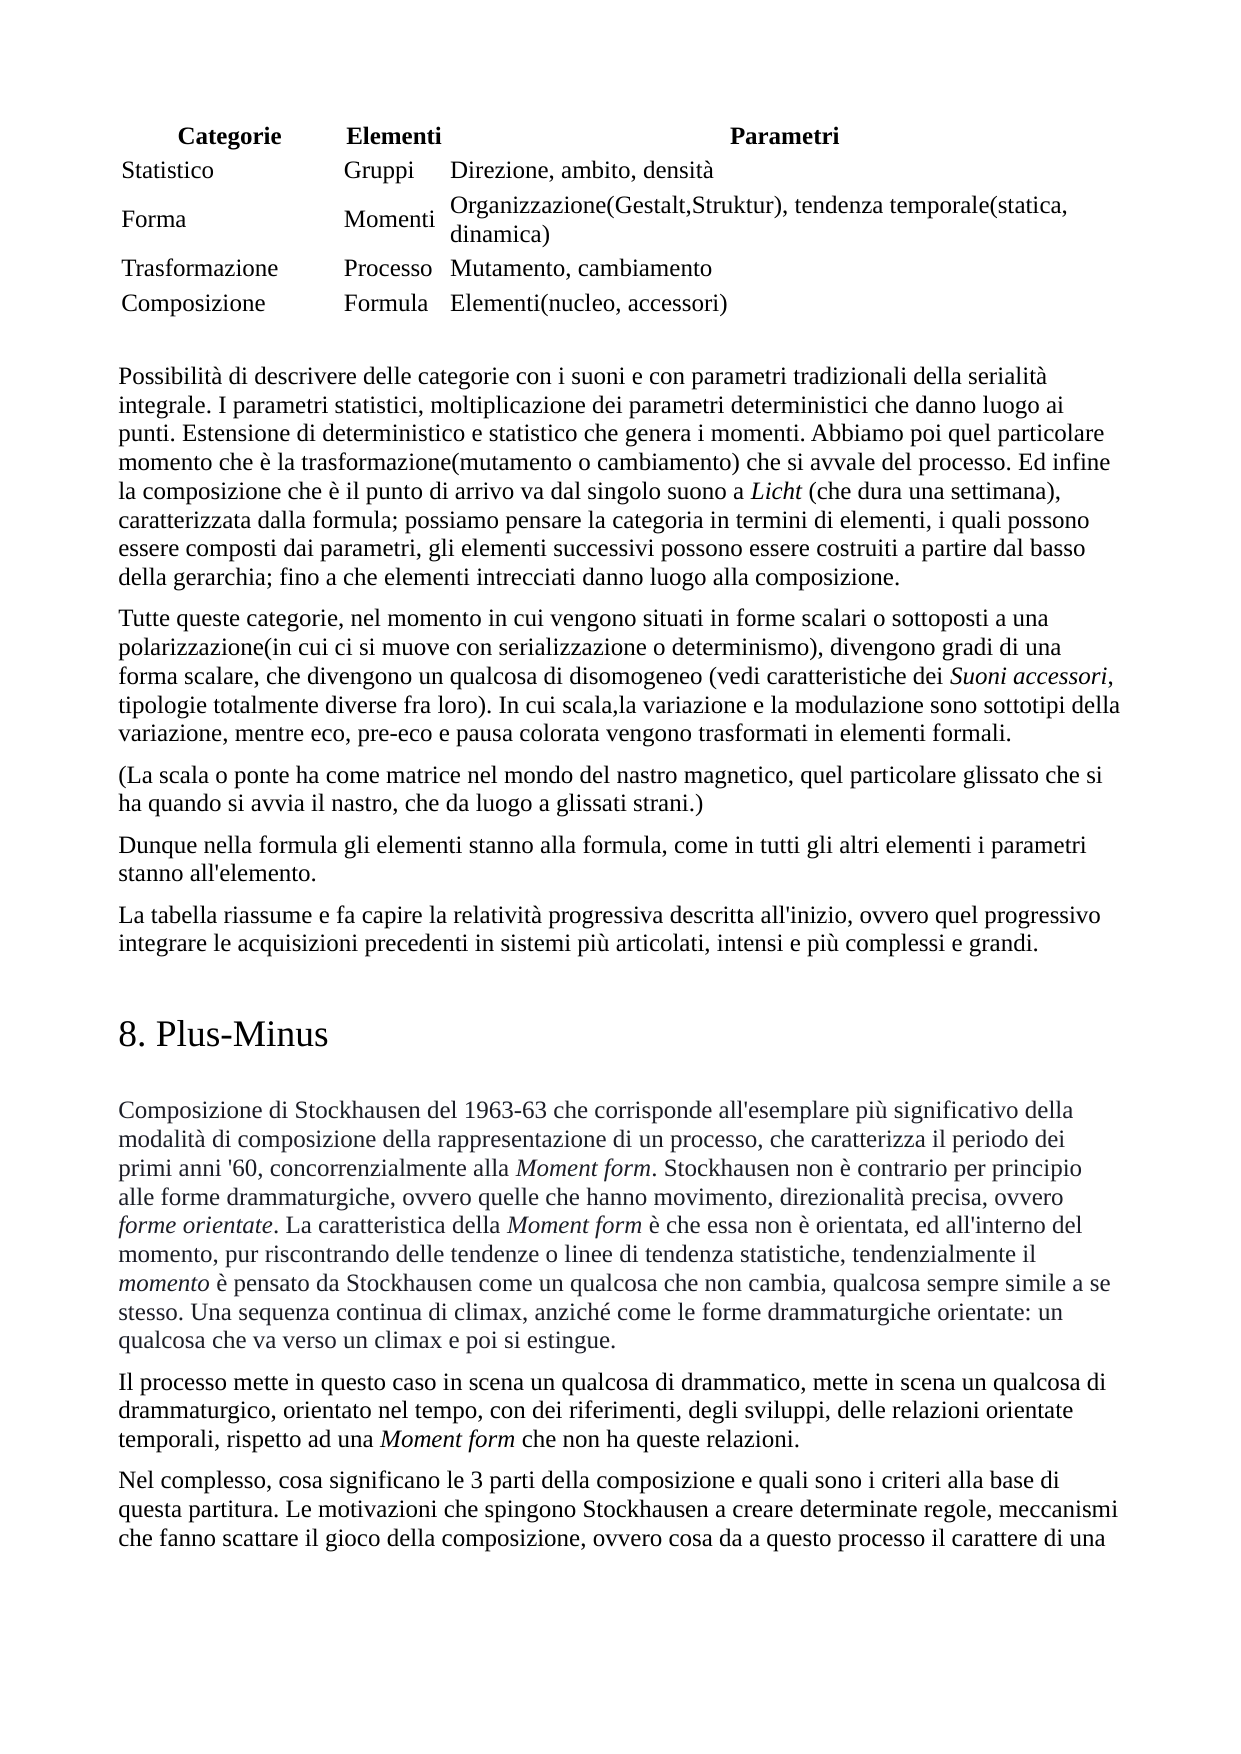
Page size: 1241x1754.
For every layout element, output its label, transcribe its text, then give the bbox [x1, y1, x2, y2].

table_header Categorie [118, 118, 341, 153]
table_cell Formula [341, 285, 447, 320]
table_cell Statistico [118, 153, 341, 187]
text La tabella riassume e fa capire la relatività progressiva descritta all'inizio, ovvero quel progressivo integrare le acquisizioni precedenti in sistemi più articolati, intensi e più complessi e grandi. [118, 900, 1122, 957]
text Dunque nella formula gli elementi stanno alla formula, come in tutti gli altri elementi i parametri stanno all'elemento. [118, 830, 1122, 887]
table_cell Composizione [118, 285, 341, 320]
table_cell Forma [118, 187, 341, 251]
text 8. Plus-Minus [118, 1011, 1122, 1054]
table_cell Trasformazione [118, 251, 341, 285]
table_cell Mutamento, cambiamento [447, 251, 1122, 285]
text Tutte queste categorie, nel momento in cui vengono situati in forme scalari o sottoposti a una polarizzazione(in cui ci si muove con serializzazione o determinismo), divengono gradi di una forma scalare, che divengono un qualcosa di disomogeneo (vedi caratteristiche dei Suoni accessori, tipologie totalmente diverse fra loro). In cui scala,la variazione e la modulazione sono sottotipi della variazione, mentre eco, pre-eco e pausa colorata vengono trasformati in elementi formali. [118, 603, 1122, 747]
table_cell Processo [341, 251, 447, 285]
table_header Parametri [447, 118, 1122, 153]
text Il processo mette in questo caso in scena un qualcosa di drammatico, mette in scena un qualcosa di drammaturgico, orientato nel tempo, con dei riferimenti, degli sviluppi, delle relazioni orientate temporali, rispetto ad una Moment form che non ha queste relazioni. [118, 1367, 1122, 1453]
table_cell Momenti [341, 187, 447, 251]
table_cell Direzione, ambito, densità [447, 153, 1122, 187]
text Nel complesso, cosa significano le 3 parti della composizione e quali sono i criteri alla base di questa partitura. Le motivazioni che spingono Stockhausen a creare determinate regole, meccanismi che fanno scattare il gioco della composizione, ovvero cosa da a questo processo il carattere di una [118, 1465, 1122, 1552]
text (La scala o ponte ha come matrice nel mondo del nastro magnetico, quel particolare glissato che si ha quando si avvia il nastro, che da luogo a glissati strani.) [118, 760, 1122, 817]
table_cell Organizzazione(Gestalt,Struktur), tendenza temporale(statica, dinamica) [447, 187, 1122, 251]
text Composizione di Stockhausen del 1963-63 che corrisponde all'esemplare più significativo della modalità di composizione della rappresentazione di un processo, che caratterizza il periodo dei primi anni '60, concorrenzialmente alla Moment form. Stockhausen non è contrario per principio alle forme drammaturgiche, ovvero quelle che hanno movimento, direzionalità precisa, ovvero forme orientate. La caratteristica della Moment form è che essa non è orientata, ed all'interno del momento, pur riscontrando delle tendenze o linee di tendenza statistiche, tendenzialmente il momento è pensato da Stockhausen come un qualcosa che non cambia, qualcosa sempre simile a se stesso. Una sequenza continua di climax, anziché come le forme drammaturgiche orientate: un qualcosa che va verso un climax e poi si estingue. [118, 1095, 1122, 1354]
table_cell Elementi(nucleo, accessori) [447, 285, 1122, 320]
table_header Elementi [341, 118, 447, 153]
text Possibilità di descrivere delle categorie con i suoni e con parametri tradizionali della serialità integrale. I parametri statistici, moltiplicazione dei parametri deterministici che danno luogo ai punti. Estensione di deterministico e statistico che genera i momenti. Abbiamo poi quel particolare momento che è la trasformazione(mutamento o cambiamento) che si avvale del processo. Ed infine la composizione che è il punto di arrivo va dal singolo suono a Licht (che dura una settimana), caratterizzata dalla formula; possiamo pensare la categoria in termini di elementi, i quali possono essere composti dai parametri, gli elementi successivi possono essere costruiti a partire dal basso della gerarchia; fino a che elementi intrecciati danno luogo alla composizione. [118, 361, 1122, 591]
table_cell Gruppi [341, 153, 447, 187]
